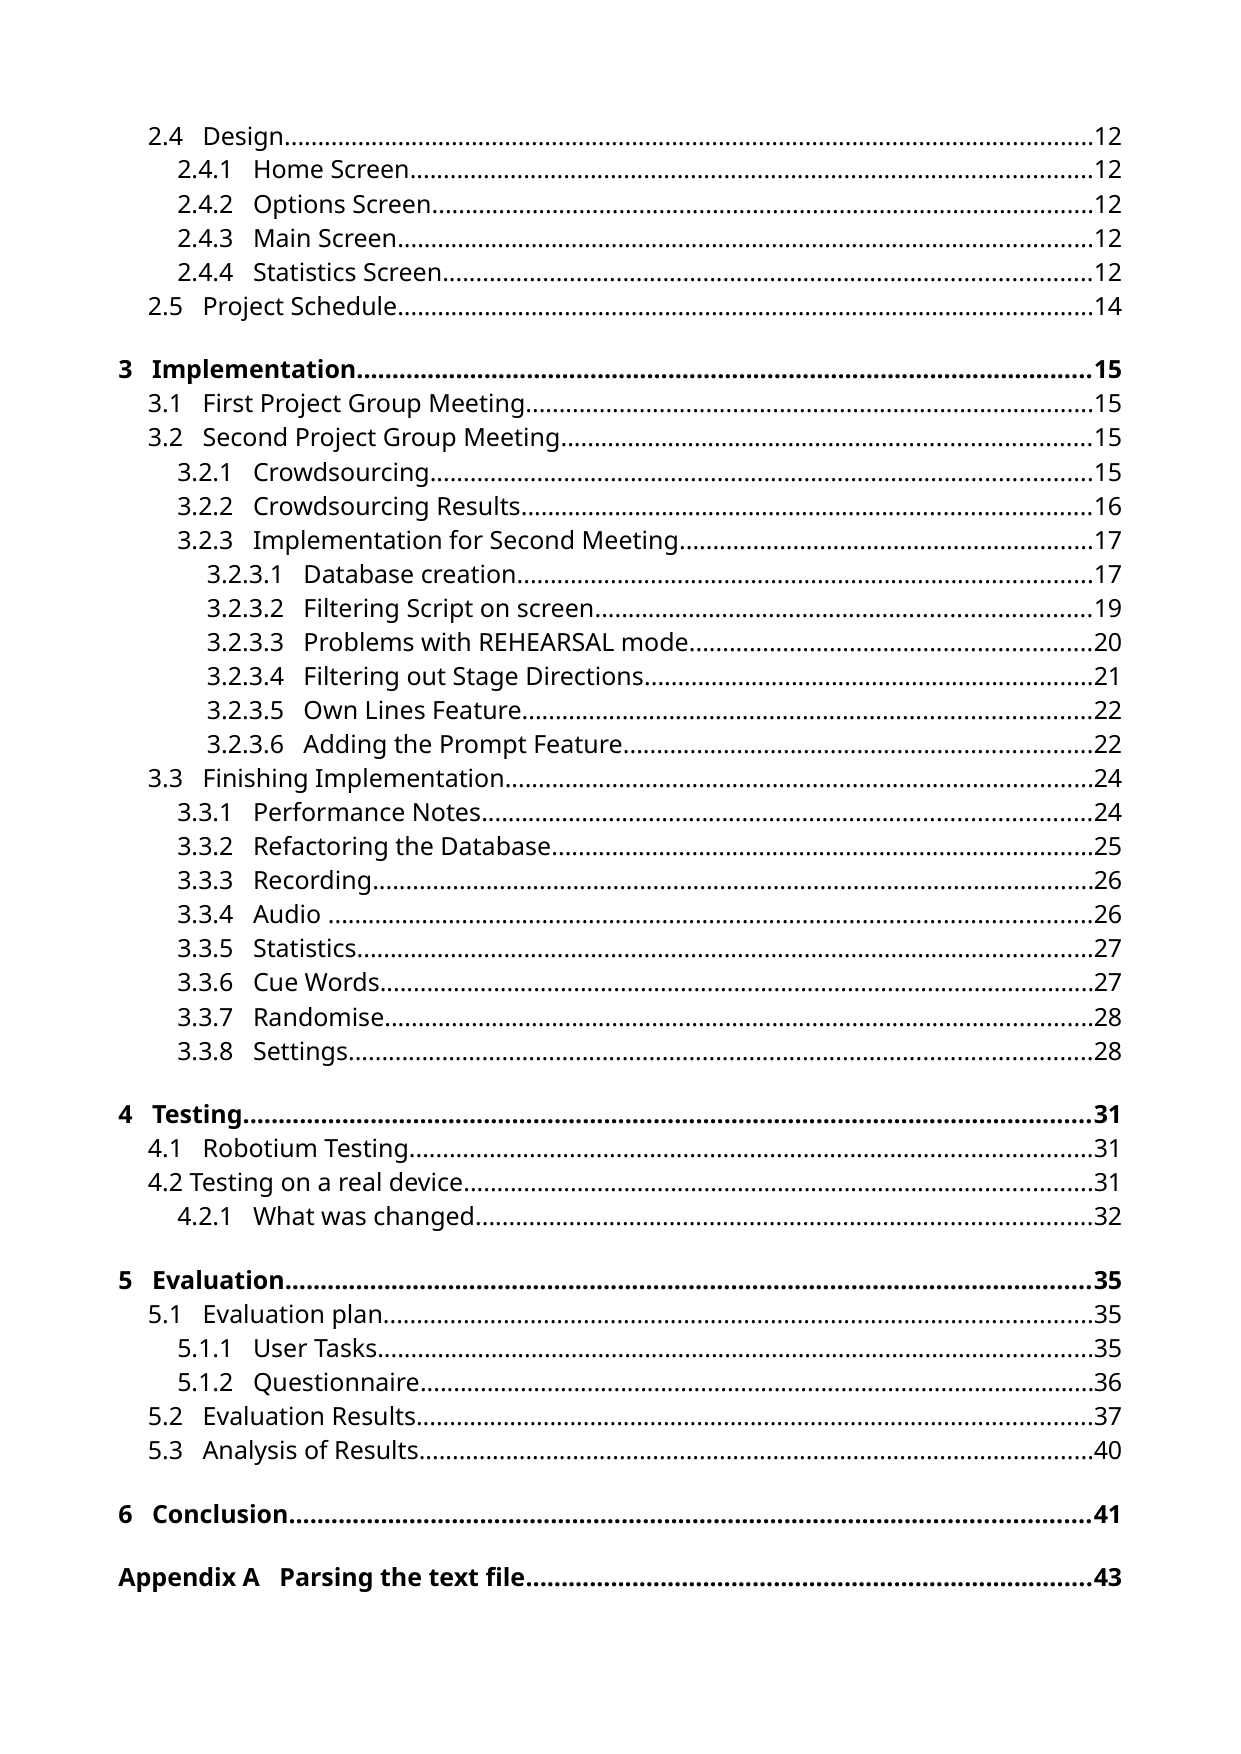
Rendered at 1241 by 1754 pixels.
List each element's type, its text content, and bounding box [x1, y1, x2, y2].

text 2.4 Design 12 [148, 118, 1122, 152]
text 2.4.4 Statistics Screen 12 [177, 254, 1122, 288]
text 5 Evaluation 35 [118, 1262, 1122, 1297]
text 2.5 Project Schedule 14 [148, 288, 1122, 322]
text Appendix A Parsing the text file 43 [118, 1560, 1122, 1594]
text 4.2 Testing on a real device 31 [148, 1165, 1122, 1199]
text 5.3 Analysis of Results 40 [148, 1433, 1122, 1467]
text 5.1.1 User Tasks 35 [177, 1331, 1122, 1365]
text 3.3.2 Refactoring the Database 25 [177, 829, 1122, 863]
text 5.1 Evaluation plan 35 [148, 1297, 1122, 1331]
text 3.3.3 Recording 26 [177, 863, 1122, 897]
text 3.2.3.4 Filtering out Stage Directions 21 [207, 658, 1122, 693]
text 3.2.3 Implementation for Second Meeting 17 [177, 522, 1122, 556]
text 3.3.5 Statistics 27 [177, 931, 1122, 965]
text 2.4.2 Options Screen 12 [177, 186, 1122, 220]
text 3.2.3.1 Database creation 17 [207, 556, 1122, 590]
text 3.2 Second Project Group Meeting 15 [148, 420, 1122, 454]
text 3 Implementation 15 [118, 352, 1122, 386]
text 3.2.3.2 Filtering Script on screen 19 [207, 590, 1122, 624]
text 3.3 Finishing Implementation 24 [148, 761, 1122, 795]
text 3.2.3.3 Problems with REHEARSAL mode 20 [207, 624, 1122, 658]
text 3.3.6 Cue Words 27 [177, 965, 1122, 999]
text 3.2.2 Crowdsourcing Results 16 [177, 488, 1122, 522]
text 4.1 Robotium Testing 31 [148, 1131, 1122, 1165]
text 5.1.2 Questionnaire 36 [177, 1365, 1122, 1399]
text 2.4.1 Home Screen 12 [177, 152, 1122, 186]
text 3.2.3.5 Own Lines Feature 22 [207, 693, 1122, 727]
text 4 Testing 31 [118, 1097, 1122, 1131]
text 5.2 Evaluation Results 37 [148, 1399, 1122, 1433]
text 4.2.1 What was changed 32 [177, 1199, 1122, 1233]
text 6 Conclusion 41 [118, 1496, 1122, 1530]
text 3.3.8 Settings 28 [177, 1033, 1122, 1067]
text 3.3.1 Performance Notes 24 [177, 795, 1122, 829]
text 3.2.1 Crowdsourcing 15 [177, 454, 1122, 488]
text 3.3.7 Randomise 28 [177, 999, 1122, 1033]
text 2.4.3 Main Screen 12 [177, 220, 1122, 254]
text 3.3.4 Audio 26 [177, 897, 1122, 931]
text 3.2.3.6 Adding the Prompt Feature 22 [207, 727, 1122, 761]
text 3.1 First Project Group Meeting 15 [148, 386, 1122, 420]
